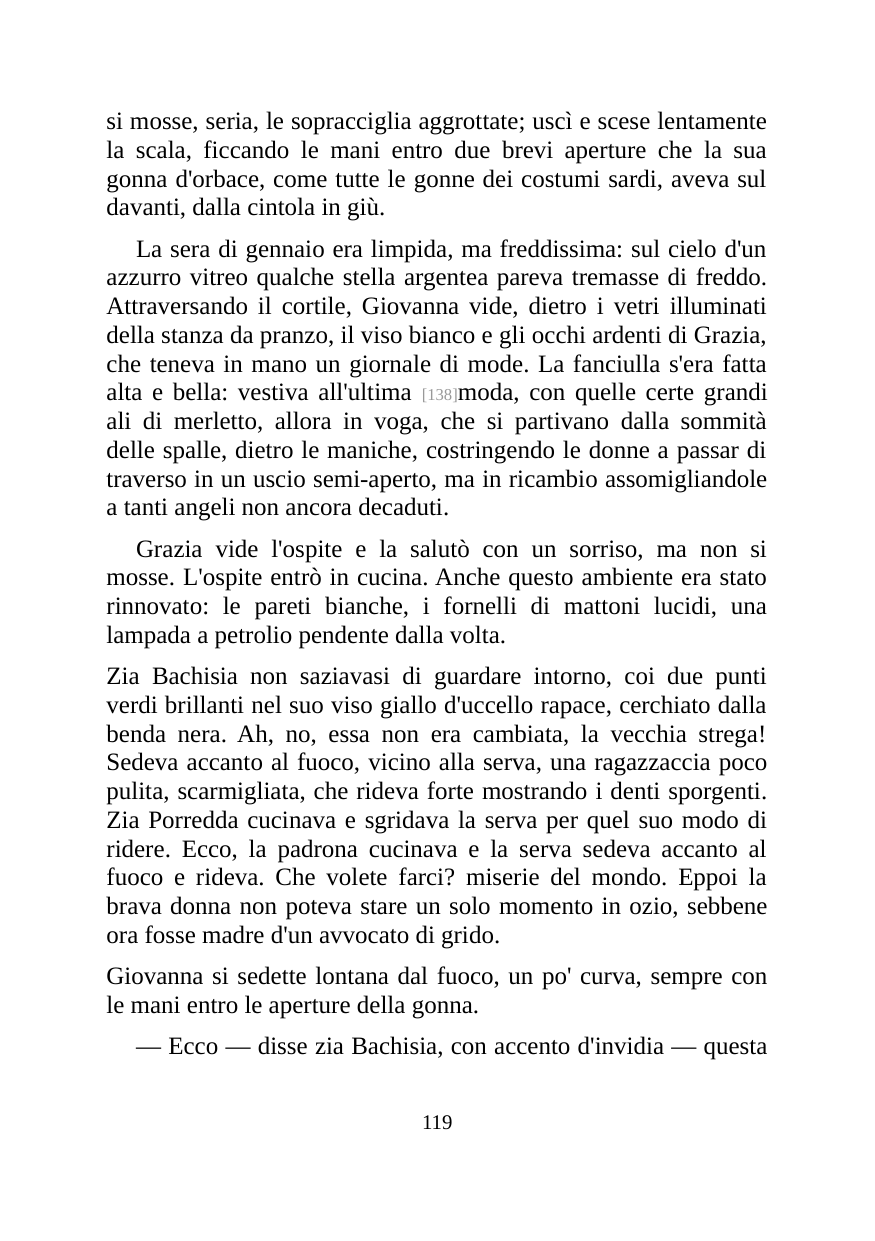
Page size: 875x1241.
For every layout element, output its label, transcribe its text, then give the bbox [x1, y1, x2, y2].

text ― Ecco ― disse zia Bachisia, con accento d'invidia ― questa [106, 1031, 768, 1060]
text si mosse, seria, le sopracciglia aggrottate; uscì e scese lentamente la scala, ficcando le mani entro due brevi aperture che la sua gonna d'orbace, come tutte le gonne dei costumi sardi, aveva sul davanti, dalla cintola in giù. [106, 106, 768, 221]
text La sera di gennaio era limpida, ma freddissima: sul cielo d'un azzurro vitreo qualche stella argentea pareva tremasse di freddo. Attraversando il cortile, Giovanna vide, dietro i vetri illuminati della stanza da pranzo, il viso bianco e gli occhi ardenti di Grazia, che teneva in mano un giornale di mode. La fanciulla s'era fatta alta e bella: vestiva all'ultima [138]moda, con quelle certe grandi ali di merletto, allora in voga, che si partivano dalla sommità delle spalle, dietro le maniche, costringendo le donne a passar di traverso in un uscio semi-aperto, ma in ricambio assomigliandole a tanti angeli non ancora decaduti. [106, 234, 768, 521]
text Zia Bachisia non saziavasi di guardare intorno, coi due punti verdi brillanti nel suo viso giallo d'uccello rapace, cerchiato dalla benda nera. Ah, no, essa non era cambiata, la vecchia strega! Sedeva accanto al fuoco, vicino alla serva, una ragazzaccia poco pulita, scarmigliata, che rideva forte mostrando i denti sporgenti. Zia Porredda cucinava e sgridava la serva per quel suo modo di ridere. Ecco, la padrona cucinava e la serva sedeva accanto al fuoco e rideva. Che volete farci? miserie del mondo. Eppoi la brava donna non poteva stare un solo momento in ozio, sebbene ora fosse madre d'un avvocato di grido. [106, 661, 768, 949]
text Grazia vide l'ospite e la salutò con un sorriso, ma non si mosse. L'ospite entrò in cucina. Anche questo ambiente era stato rinnovato: le pareti bianche, i fornelli di mattoni lucidi, una lampada a petrolio pendente dalla volta. [106, 534, 768, 649]
text Giovanna si sedette lontana dal fuoco, un po' curva, sempre con le mani entro le aperture della gonna. [106, 961, 768, 1019]
